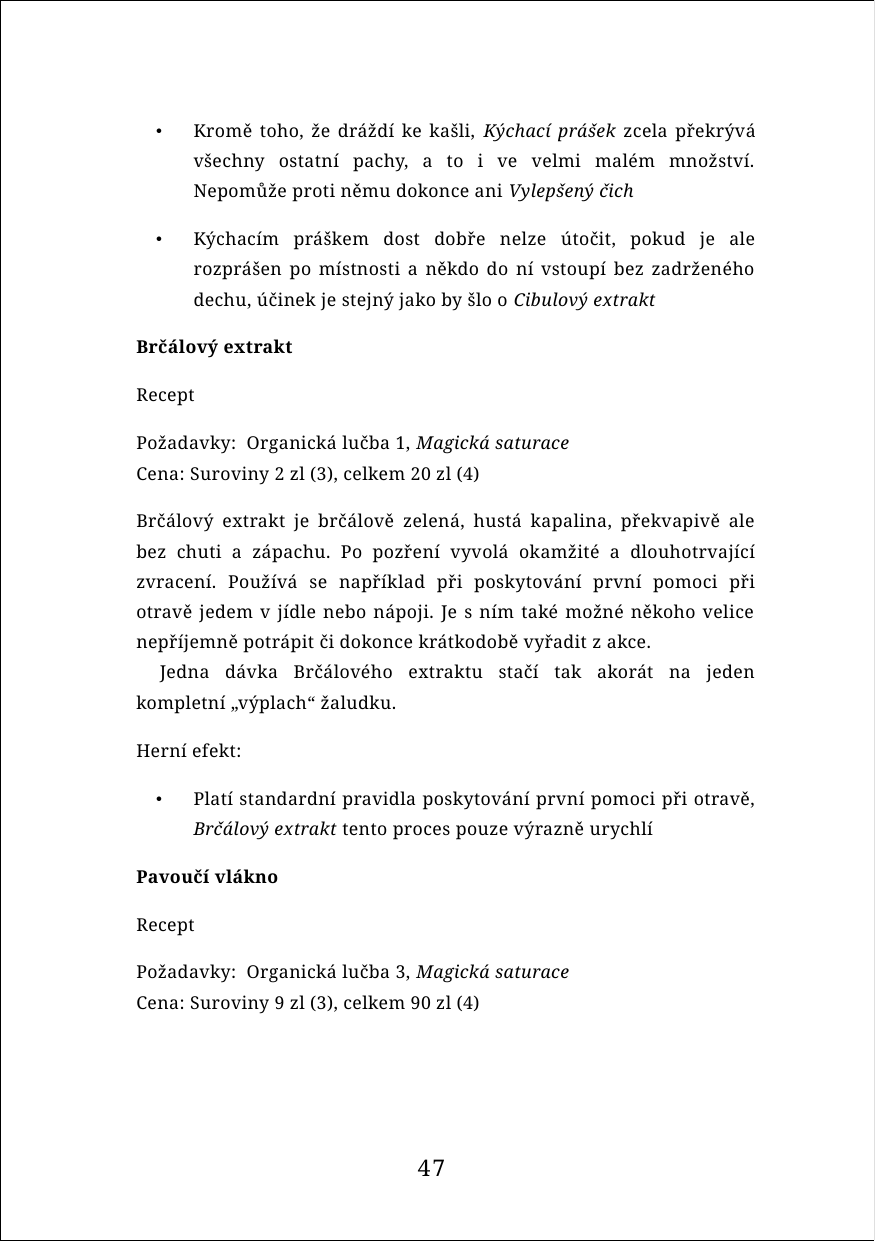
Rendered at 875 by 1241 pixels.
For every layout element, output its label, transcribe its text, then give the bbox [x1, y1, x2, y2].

text Brčálový extrakt je brčálově zelená, hustá kapalina, překvapivě ale bez chuti a zápachu. Po pozření vyvolá okamžité a dlouhotrvající zvracení. Používá se například při poskytování první pomoci při otravě jedem v jídle nebo nápoji. Je s ním také možné někoho velice nepříjemně potrápit či dokonce krátkodobě vyřadit z akce. Jedna dávka Brčálového extraktu stačí tak akorát na jeden kompletní „výplach“ žaludku. [136, 509, 756, 714]
list Kromě toho, že dráždí ke kašli, Kýchací prášek zcela překrývá všechny ostatní pachy, a to i ve velmi malém množství. Nepomůže proti němu dokonce ani Vylepšený čich [156, 118, 756, 203]
list Platí standardní pravidla poskytování první pomoci při otravě, Brčálový extrakt tento proces pouze výrazně urychlí [156, 786, 756, 840]
text Pavoučí vlákno [136, 864, 756, 888]
text Herní efekt: [136, 738, 756, 762]
text Požadavky: Organická lučba 1, Magická saturace Cena: Suroviny 2 zl (3), celkem 20 zl (4) [136, 431, 756, 485]
text Recept [136, 912, 756, 936]
text Recept [136, 383, 756, 407]
list Kýchacím práškem dost dobře nelze útočit, pokud je ale rozprášen po místnosti a někdo do ní vstoupí bez zadrženého dechu, účinek je stejný jako by šlo o Cibulový extrakt [156, 227, 756, 311]
text Brčálový extrakt [136, 335, 756, 359]
text Požadavky: Organická lučba 3, Magická saturace Cena: Suroviny 9 zl (3), celkem 90 zl (4) [136, 960, 756, 1014]
